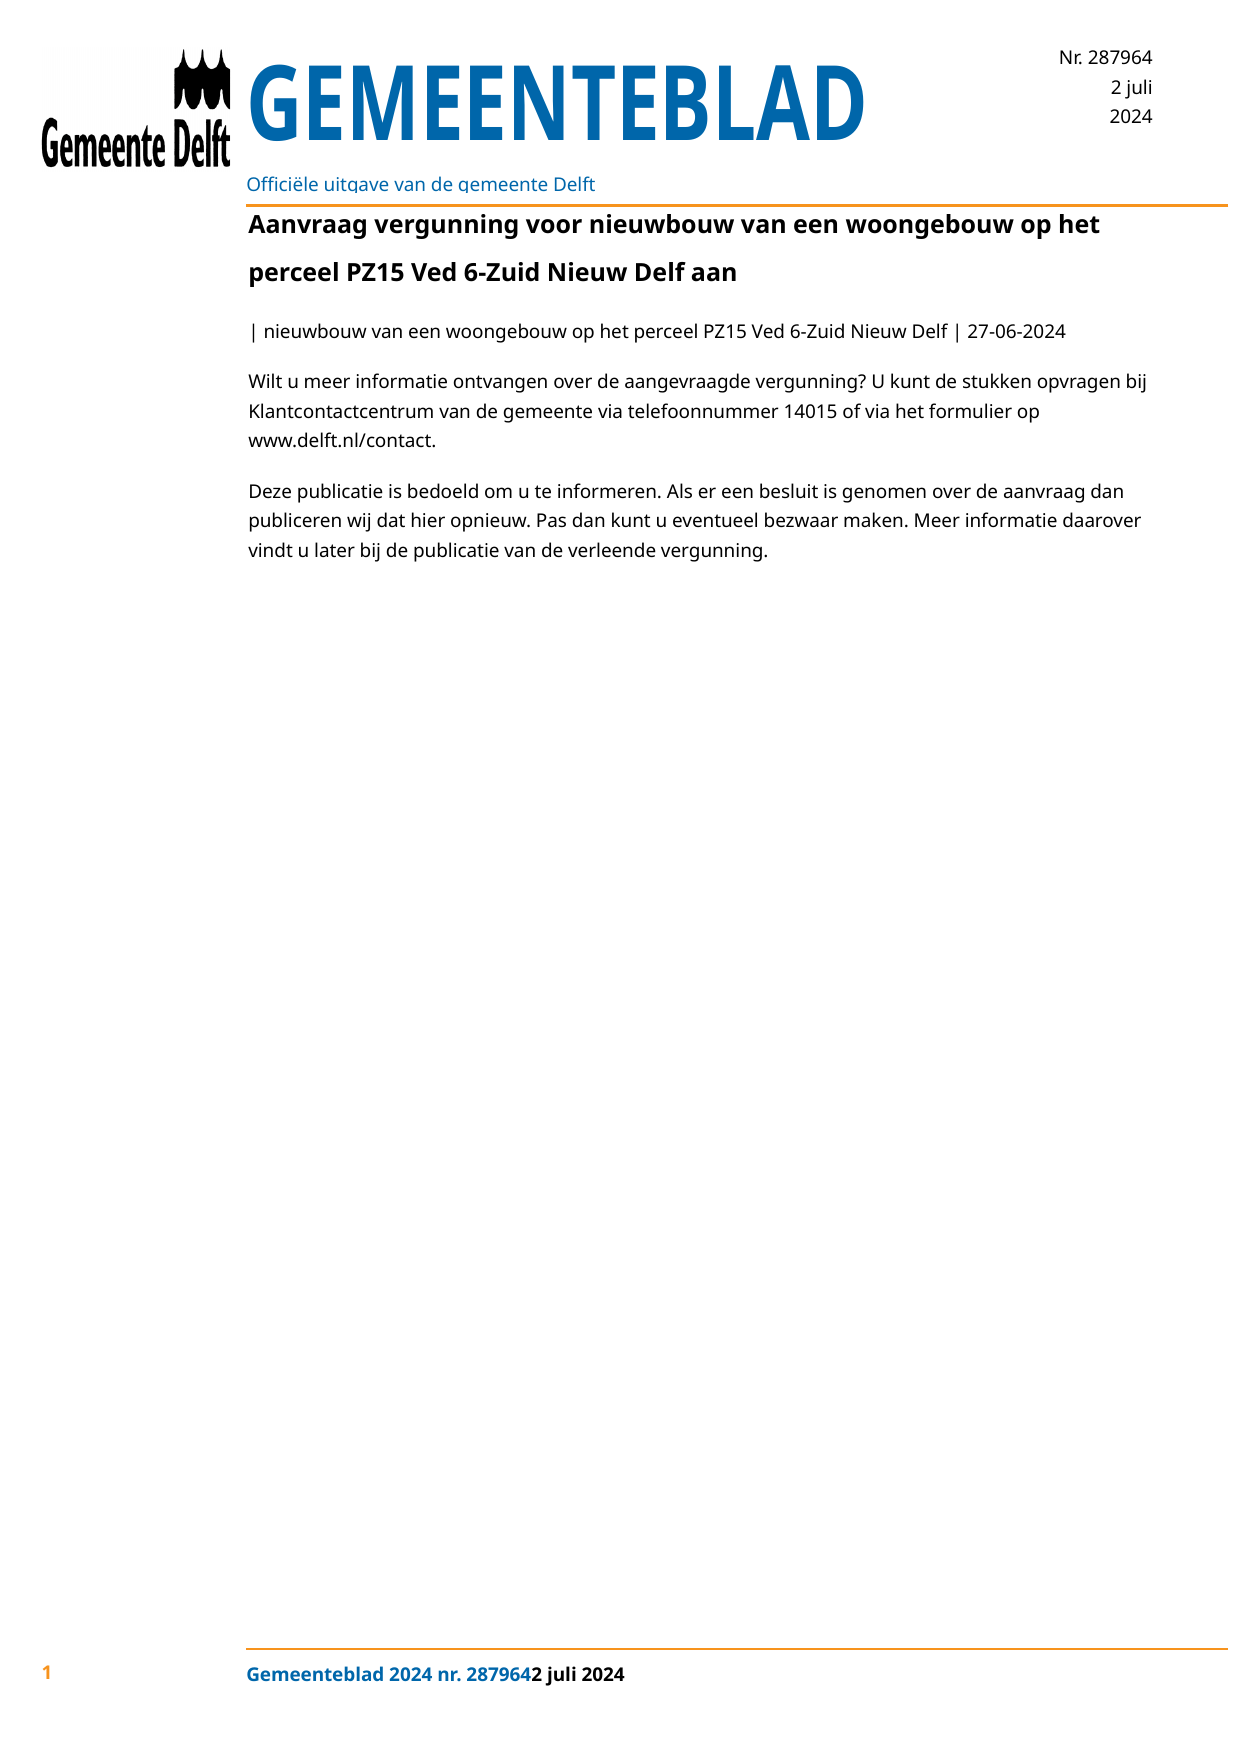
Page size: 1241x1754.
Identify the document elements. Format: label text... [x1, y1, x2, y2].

text Aanvraag vergunning voor nieuwbouw van een woongebouw op het perceel PZ15 Ved 6-Zuid Nieuw Delf aan [248, 207, 1152, 288]
text Deze publicatie is bedoeld om u te informeren. Als er een besluit is genomen over de aanvraag dan publiceren wij dat hier opnieuw. Pas dan kunt u eventueel bezwaar maken. Meer informatie daarover vindt u later bij de publicatie van de verleende vergunning. [248, 478, 1152, 563]
text Wilt u meer informatie ontvangen over de aangevraagde vergunning? U kunt de stukken opvragen bij Klantcontactcentrum van de gemeente via telefoonnummer 14015 of via het formulier op www.delft.nl/contact. [248, 368, 1152, 453]
picture [41, 47, 231, 172]
text | nieuwbouw van een woongebouw op het perceel PZ15 Ved 6-Zuid Nieuw Delf | 27-06-2024 [248, 318, 1152, 344]
